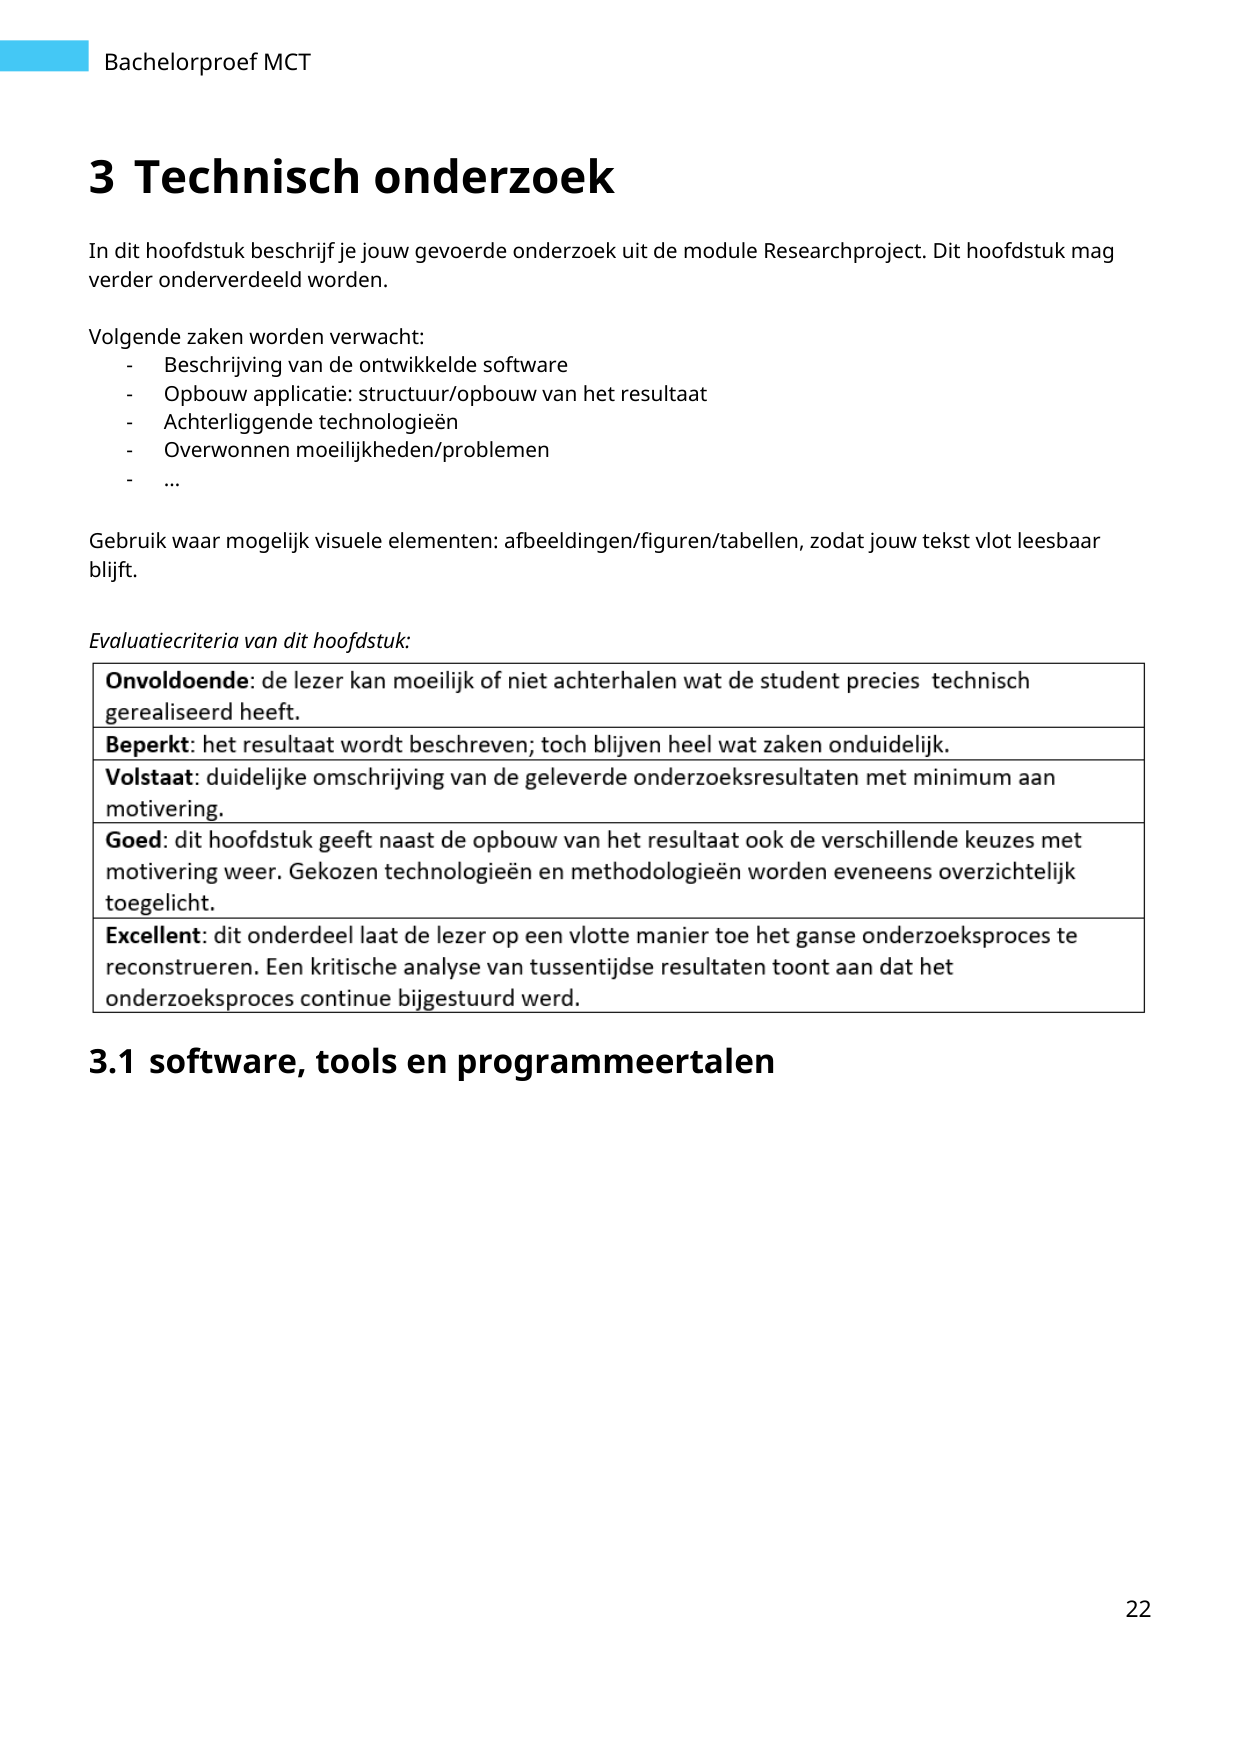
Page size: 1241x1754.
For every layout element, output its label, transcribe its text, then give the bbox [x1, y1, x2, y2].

list Opbouw applicatie: structuur/opbouw van het resultaat [126, 379, 1152, 407]
text In dit hoofdstuk beschrijf je jouw gevoerde onderzoek uit de module Researchproject. Dit hoofdstuk mag verder onderverdeeld worden. [89, 237, 1152, 293]
subtitle software, tools en programmeertalen [89, 1038, 1152, 1084]
picture [88, 657, 1152, 1020]
list Beschrijving van de ontwikkelde software [126, 350, 1152, 379]
subtitle Technisch onderzoek [89, 144, 1152, 207]
text Gebruik waar mogelijk visuele elementen: afbeeldingen/figuren/tabellen, zodat jouw tekst vlot leesbaar blijft. [89, 527, 1152, 583]
list Overwonnen moeilijkheden/problemen [126, 436, 1152, 464]
text Evaluatiecriteria van dit hoofdstuk: [89, 627, 1152, 657]
text Volgende zaken worden verwacht: [89, 322, 1152, 350]
list Achterliggende technologieën [126, 407, 1152, 436]
list … [126, 464, 1152, 492]
